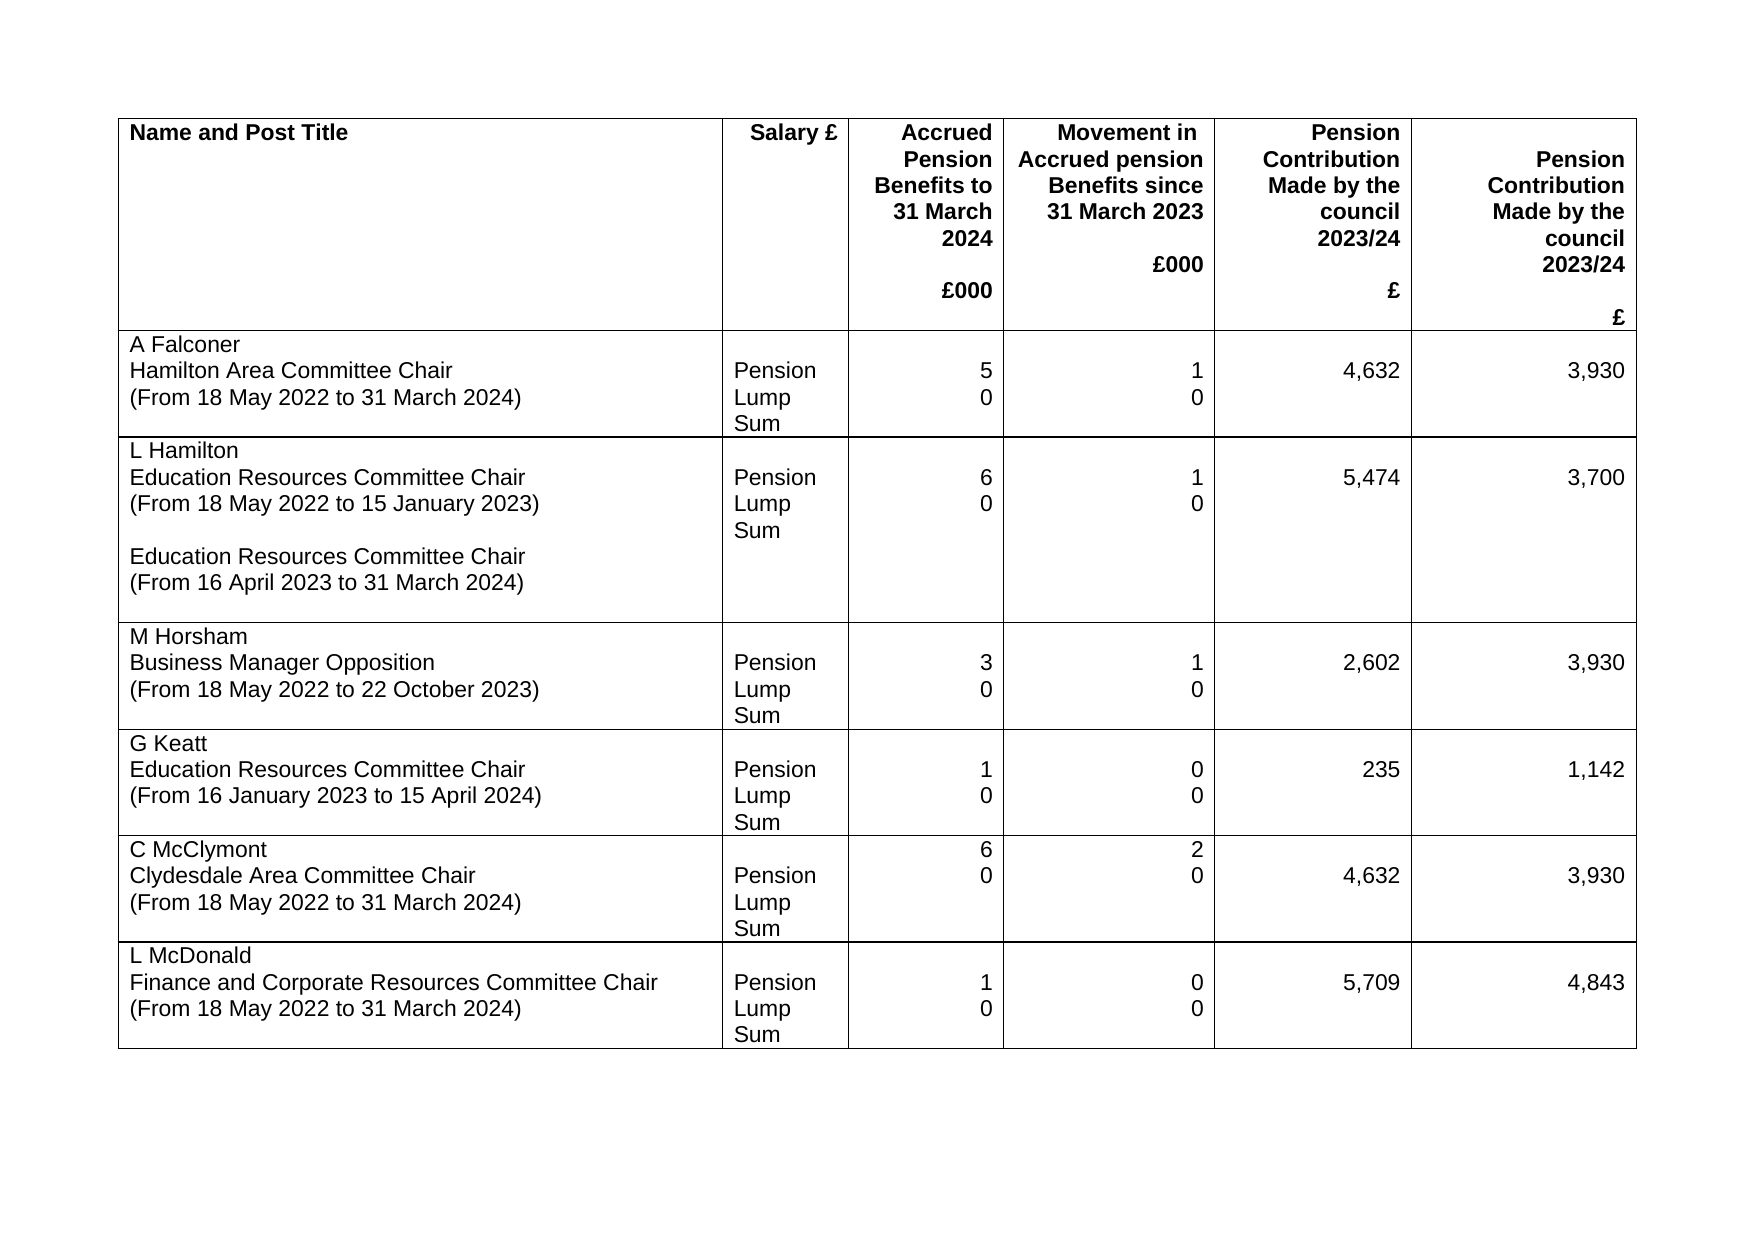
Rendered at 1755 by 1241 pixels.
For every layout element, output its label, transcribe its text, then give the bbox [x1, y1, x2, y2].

table_header Name and Post Title [119, 119, 722, 330]
table_cell Pension Lump Sum [723, 943, 848, 1048]
table_cell L Hamilton Education Resources Committee Chair (From 18 May 2022 to 15 January 2023) Education Resources Committee Chair (From 16 April 2023 to 31 March 2024) [119, 438, 722, 622]
table_header Accrued Pension Benefits to 31 March 2024 £000 [849, 119, 1003, 330]
table_cell 5,474 [1215, 438, 1411, 622]
table_cell C McClymont Clydesdale Area Committee Chair (From 18 May 2022 to 31 March 2024) [119, 836, 722, 941]
table_cell 2 0 [1004, 836, 1214, 941]
table_cell A Falconer Hamilton Area Committee Chair (From 18 May 2022 to 31 March 2024) [119, 331, 722, 436]
table_cell 1 0 [849, 943, 1003, 1048]
table_cell 1 0 [849, 730, 1003, 835]
table_cell 6 0 [849, 836, 1003, 941]
table_cell 6 0 [849, 438, 1003, 622]
table_cell 5,709 [1215, 943, 1411, 1048]
table_cell 2,602 [1215, 623, 1411, 728]
table_cell 3,930 [1412, 331, 1636, 436]
table_cell 5 0 [849, 331, 1003, 436]
table_cell 1 0 [1004, 331, 1214, 436]
table_cell 4,843 [1412, 943, 1636, 1048]
table_cell 4,632 [1215, 331, 1411, 436]
table_header Pension Contribution Made by the council 2023/24 £ [1412, 119, 1636, 330]
table_cell 1 0 [1004, 623, 1214, 728]
table_cell 235 [1215, 730, 1411, 835]
table_cell Pension Lump Sum [723, 836, 848, 941]
table_cell 0 0 [1004, 730, 1214, 835]
table_cell 3,700 [1412, 438, 1636, 622]
table_header Pension Contribution Made by the council 2023/24 £ [1215, 119, 1411, 330]
table_cell L McDonald Finance and Corporate Resources Committee Chair (From 18 May 2022 to 31 March 2024) [119, 943, 722, 1048]
table_header Movement in Accrued pension Benefits since 31 March 2023 £000 [1004, 119, 1214, 330]
table_cell Pension Lump Sum [723, 438, 848, 622]
table_cell G Keatt Education Resources Committee Chair (From 16 January 2023 to 15 April 2024) [119, 730, 722, 835]
table_cell 1,142 [1412, 730, 1636, 835]
table_cell 3,930 [1412, 836, 1636, 941]
table_cell Pension Lump Sum [723, 730, 848, 835]
table_cell 4,632 [1215, 836, 1411, 941]
table_cell Pension Lump Sum [723, 623, 848, 728]
table_cell 1 0 [1004, 438, 1214, 622]
table_cell M Horsham Business Manager Opposition (From 18 May 2022 to 22 October 2023) [119, 623, 722, 728]
table_cell 3,930 [1412, 623, 1636, 728]
table_header Salary £ [723, 119, 848, 330]
table_cell Pension Lump Sum [723, 331, 848, 436]
table_cell 3 0 [849, 623, 1003, 728]
table_cell 0 0 [1004, 943, 1214, 1048]
